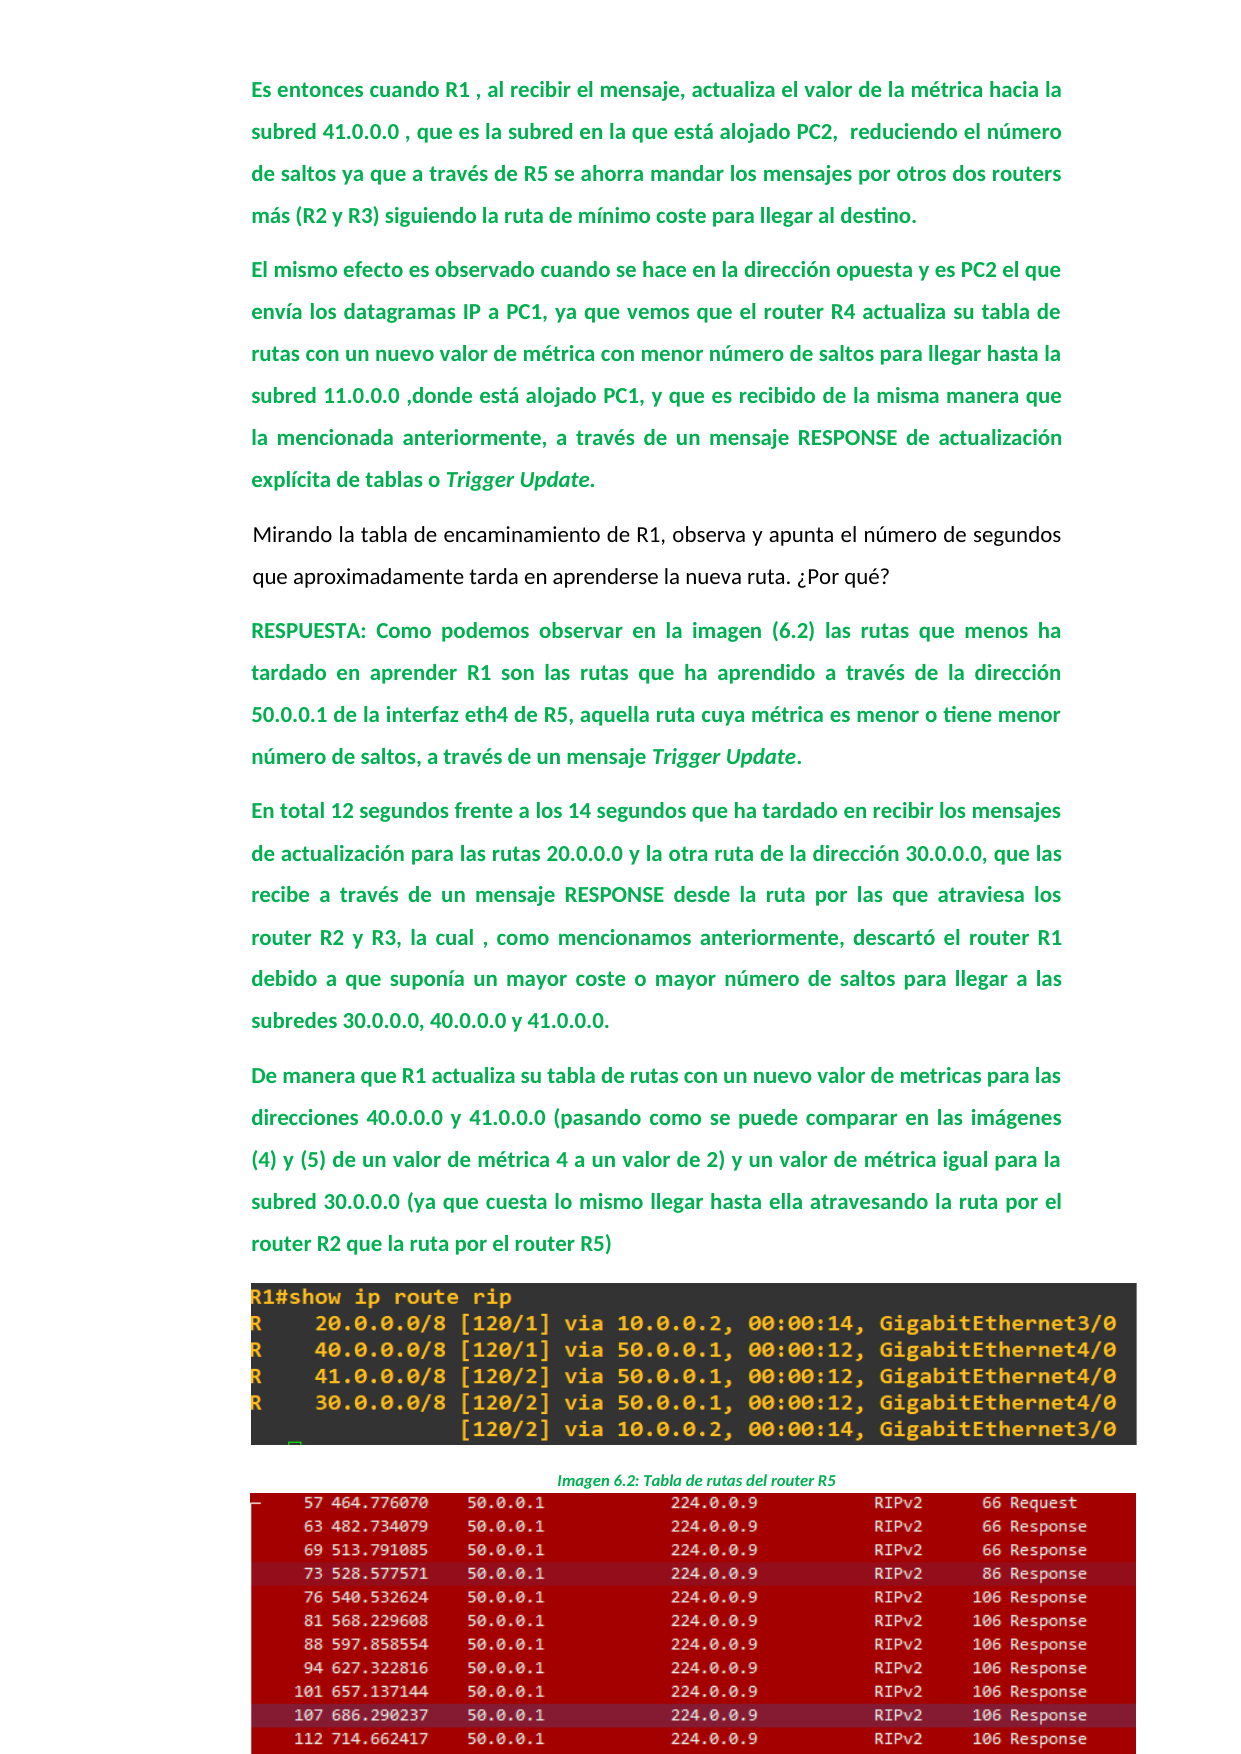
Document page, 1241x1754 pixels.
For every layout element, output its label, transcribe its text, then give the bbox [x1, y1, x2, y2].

text En total 12 segundos frente a los 14 segundos que ha tardado en recibir los mensajes de actualización para las rutas 20.0.0.0 y la otra ruta de la dirección 30.0.0.0, que las recibe a través de un mensaje RESPONSE desde la ruta por las que atraviesa los router R2 y R3, la cual , como mencionamos anteriormente, descartó el router R1 debido a que suponía un mayor coste o mayor número de saltos para llegar a las subredes 30.0.0.0, 40.0.0.0 y 41.0.0.0. [251, 797, 1063, 1034]
text De manera que R1 actualiza su tabla de rutas con un nuevo valor de metricas para las direcciones 40.0.0.0 y 41.0.0.0 (pasando como se puede comparar en las imágenes (4) y (5) de un valor de métrica 4 a un valor de 2) y un valor de métrica igual para la subred 30.0.0.0 (ya que cuesta lo mismo llegar hasta ella atravesando la ruta por el router R2 que la ruta por el router R5) [251, 1061, 1063, 1257]
text El mismo efecto es observado cuando se hace en la dirección opuesta y es PC2 el que envía los datagramas IP a PC1, ya que vemos que el router R4 actualiza su tabla de rutas con un nuevo valor de métrica con menor número de saltos para llegar hasta la subred 11.0.0.0 ,donde está alojado PC1, y que es recibido de la misma manera que la mencionada anteriormente, a través de un mensaje RESPONSE de actualización explícita de tablas o Trigger Update. [251, 255, 1063, 493]
text RESPUESTA: Como podemos observar en la imagen (6.2) las rutas que menos ha tardado en aprender R1 son las rutas que ha aprendido a través de la dirección 50.0.0.1 de la interfaz eth4 de R5, aquella ruta cuya métrica es menor o tiene menor número de saltos, a través de un mensaje Trigger Update. [251, 616, 1063, 770]
text Mirando la tabla de encaminamiento de R1, observa y apunta el número de segundos que aproximadamente tarda en aprenderse la nueva ruta. ¿Por qué? [252, 520, 1063, 590]
text Imagen 6.2: Tabla de rutas del router R5 [177, 1471, 1063, 1491]
text Es entonces cuando R1 , al recibir el mensaje, actualiza el valor de la métrica hacia la subred 41.0.0.0 , que es la subred en la que está alojado PC2, reduciendo el número de saltos ya que a través de R5 se ahorra mandar los mensajes por otros dos routers más (R2 y R3) siguiendo la ruta de mínimo coste para llegar al destino. [251, 75, 1063, 229]
